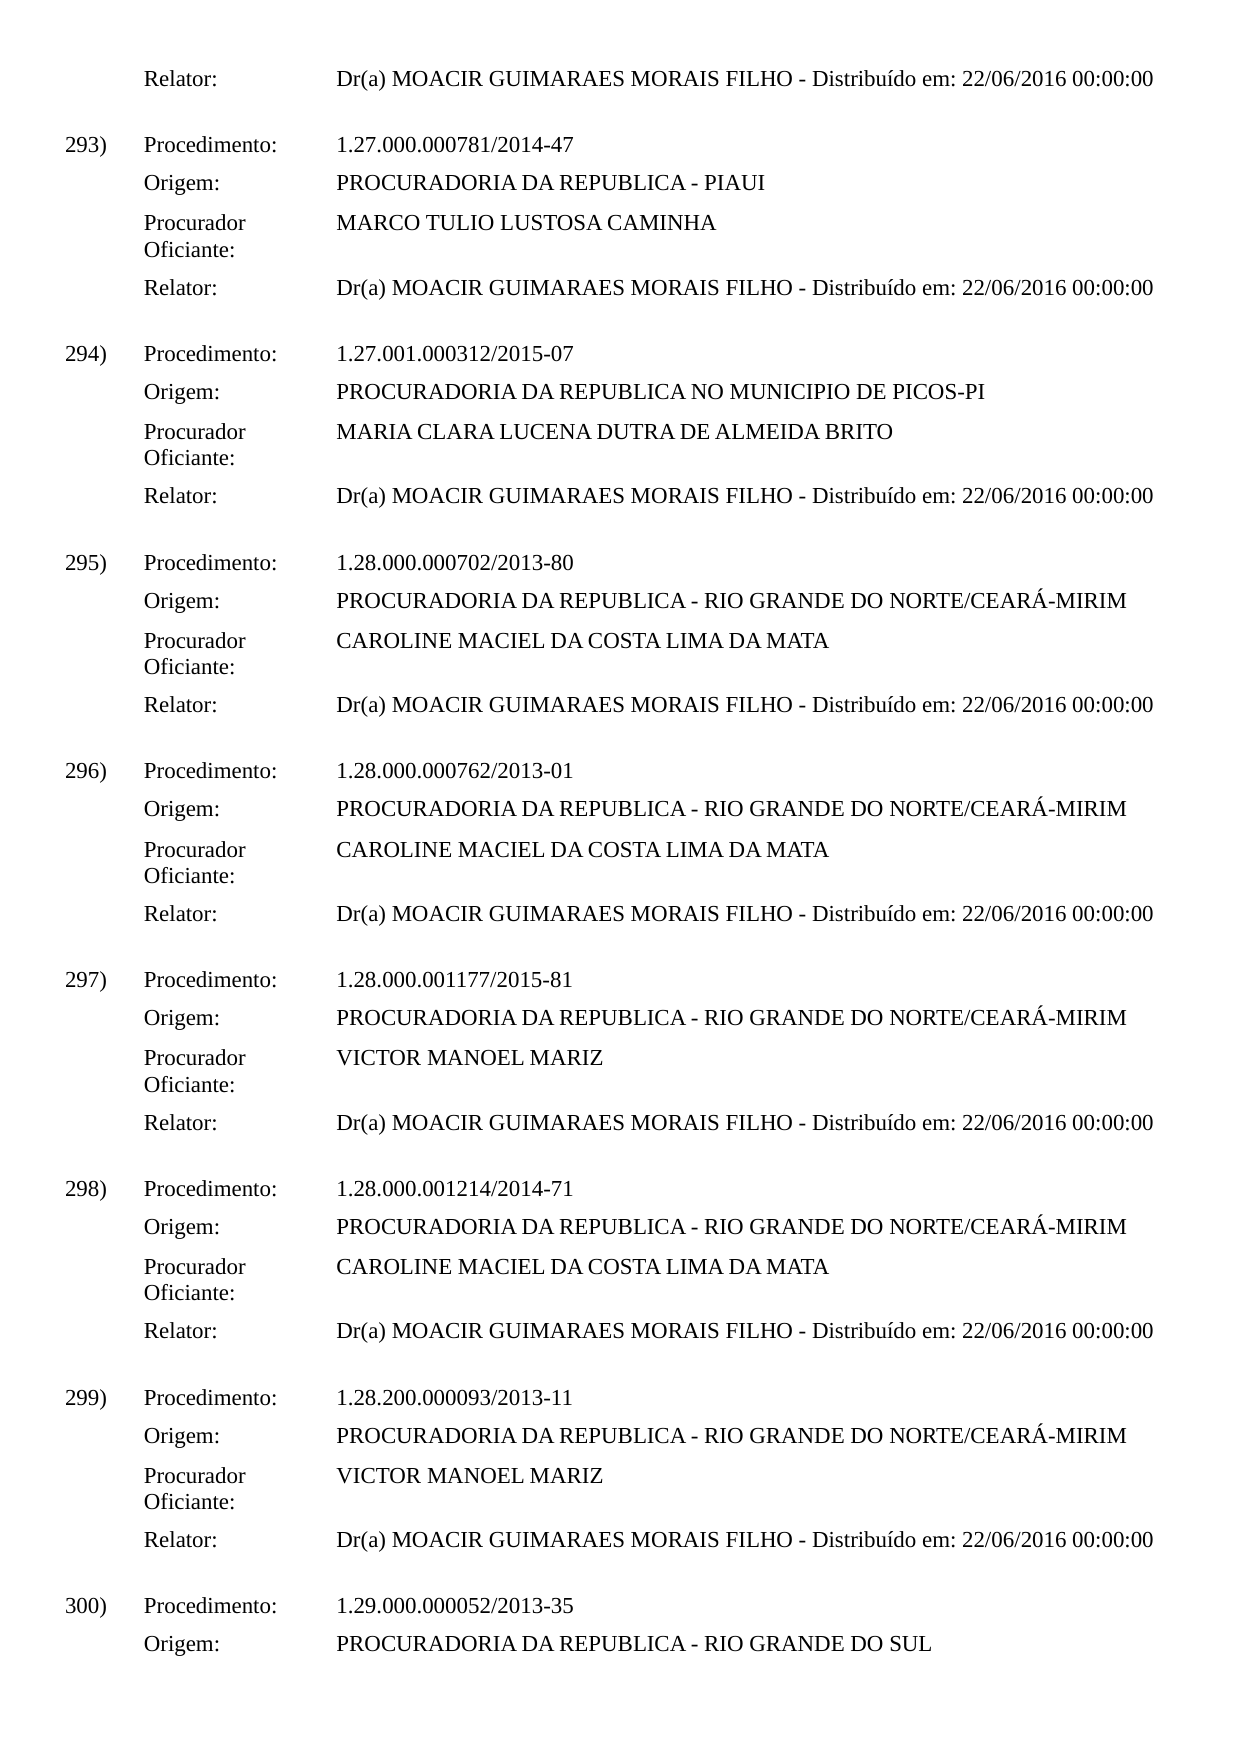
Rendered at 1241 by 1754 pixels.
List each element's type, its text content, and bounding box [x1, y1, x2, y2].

table_cell Dr(a) MOACIR GUIMARAES MORAIS FILHO - Distribuído em: 22/06/2016 00:00:00 [330, 268, 1181, 308]
table_cell Relator: [138, 1312, 330, 1352]
table_cell Origem: [138, 372, 330, 412]
table_cell Dr(a) MOACIR GUIMARAES MORAIS FILHO - Distribuído em: 22/06/2016 00:00:00 [330, 894, 1181, 934]
table_header 294) [59, 334, 138, 372]
table_header 1.29.000.000052/2013-35 [330, 1587, 1181, 1625]
table_cell [59, 1456, 138, 1520]
table_header 1.28.000.001177/2015-81 [330, 961, 1181, 998]
table_header Procedimento: [138, 1378, 330, 1416]
table_cell [59, 1625, 138, 1665]
table_cell PROCURADORIA DA REPUBLICA - RIO GRANDE DO NORTE/CEARÁ-MIRIM [330, 1207, 1181, 1247]
table_cell Origem: [138, 790, 330, 830]
table_cell [59, 477, 138, 517]
table_cell Procurador Oficiante: [138, 413, 330, 477]
table_cell [59, 204, 138, 268]
table_header 298) [59, 1169, 138, 1207]
table_header 1.28.000.001214/2014-71 [330, 1169, 1181, 1207]
table_cell PROCURADORIA DA REPUBLICA - RIO GRANDE DO NORTE/CEARÁ-MIRIM [330, 1416, 1181, 1456]
table_header Procedimento: [138, 543, 330, 581]
table_cell [59, 999, 138, 1039]
table_cell PROCURADORIA DA REPUBLICA - RIO GRANDE DO SUL [330, 1625, 1181, 1665]
table_cell [59, 1416, 138, 1456]
table_cell VICTOR MANOEL MARIZ [330, 1456, 1181, 1520]
table_cell [59, 1248, 138, 1312]
table_header Procedimento: [138, 1169, 330, 1207]
table_cell [59, 59, 138, 99]
table_cell Origem: [138, 1625, 330, 1665]
table_cell Procurador Oficiante: [138, 1248, 330, 1312]
table_cell [59, 1039, 138, 1103]
table_cell Relator: [138, 59, 330, 99]
table_cell Dr(a) MOACIR GUIMARAES MORAIS FILHO - Distribuído em: 22/06/2016 00:00:00 [330, 59, 1181, 99]
table_cell PROCURADORIA DA REPUBLICA - PIAUI [330, 164, 1181, 204]
table_header 1.27.000.000781/2014-47 [330, 126, 1181, 163]
table_cell Origem: [138, 164, 330, 204]
table_cell [59, 581, 138, 621]
table_cell [59, 790, 138, 830]
table_cell Dr(a) MOACIR GUIMARAES MORAIS FILHO - Distribuído em: 22/06/2016 00:00:00 [330, 1312, 1181, 1352]
table_cell Dr(a) MOACIR GUIMARAES MORAIS FILHO - Distribuído em: 22/06/2016 00:00:00 [330, 1520, 1181, 1561]
table_cell Relator: [138, 268, 330, 308]
table_cell PROCURADORIA DA REPUBLICA NO MUNICIPIO DE PICOS-PI [330, 372, 1181, 412]
table_cell Procurador Oficiante: [138, 621, 330, 685]
table_cell [59, 1312, 138, 1352]
table_cell Dr(a) MOACIR GUIMARAES MORAIS FILHO - Distribuído em: 22/06/2016 00:00:00 [330, 1103, 1181, 1143]
table_cell [59, 1103, 138, 1143]
table_cell [59, 1207, 138, 1247]
table_cell PROCURADORIA DA REPUBLICA - RIO GRANDE DO NORTE/CEARÁ-MIRIM [330, 581, 1181, 621]
table_header 1.28.000.000762/2013-01 [330, 752, 1181, 790]
table_cell Dr(a) MOACIR GUIMARAES MORAIS FILHO - Distribuído em: 22/06/2016 00:00:00 [330, 477, 1181, 517]
table_header Procedimento: [138, 126, 330, 163]
table_header 293) [59, 126, 138, 163]
table_cell Origem: [138, 581, 330, 621]
table_header 297) [59, 961, 138, 998]
table_cell Procurador Oficiante: [138, 1039, 330, 1103]
table_cell Procurador Oficiante: [138, 1456, 330, 1520]
table_cell [59, 621, 138, 685]
table_cell CAROLINE MACIEL DA COSTA LIMA DA MATA [330, 621, 1181, 685]
table_cell [59, 830, 138, 894]
table_cell Dr(a) MOACIR GUIMARAES MORAIS FILHO - Distribuído em: 22/06/2016 00:00:00 [330, 685, 1181, 726]
table_header Procedimento: [138, 961, 330, 998]
table_cell [59, 685, 138, 726]
table_cell CAROLINE MACIEL DA COSTA LIMA DA MATA [330, 830, 1181, 894]
table_cell Relator: [138, 894, 330, 934]
table_cell Relator: [138, 685, 330, 726]
table_cell VICTOR MANOEL MARIZ [330, 1039, 1181, 1103]
table_cell Origem: [138, 1207, 330, 1247]
table_cell [59, 372, 138, 412]
table_header Procedimento: [138, 334, 330, 372]
table_cell [59, 164, 138, 204]
table_header 295) [59, 543, 138, 581]
table_header 299) [59, 1378, 138, 1416]
table_cell [59, 1520, 138, 1561]
table_cell MARCO TULIO LUSTOSA CAMINHA [330, 204, 1181, 268]
table_cell Relator: [138, 1520, 330, 1561]
table_header Procedimento: [138, 1587, 330, 1625]
table_cell [59, 413, 138, 477]
table_cell [59, 894, 138, 934]
table_header 1.28.200.000093/2013-11 [330, 1378, 1181, 1416]
table_cell PROCURADORIA DA REPUBLICA - RIO GRANDE DO NORTE/CEARÁ-MIRIM [330, 790, 1181, 830]
table_header 1.28.000.000702/2013-80 [330, 543, 1181, 581]
table_cell Relator: [138, 477, 330, 517]
table_header Procedimento: [138, 752, 330, 790]
table_cell Origem: [138, 999, 330, 1039]
table_cell [59, 268, 138, 308]
table_cell MARIA CLARA LUCENA DUTRA DE ALMEIDA BRITO [330, 413, 1181, 477]
table_header 296) [59, 752, 138, 790]
table_cell Procurador Oficiante: [138, 830, 330, 894]
table_cell Origem: [138, 1416, 330, 1456]
table_cell Relator: [138, 1103, 330, 1143]
table_header 1.27.001.000312/2015-07 [330, 334, 1181, 372]
table_header 300) [59, 1587, 138, 1625]
table_cell PROCURADORIA DA REPUBLICA - RIO GRANDE DO NORTE/CEARÁ-MIRIM [330, 999, 1181, 1039]
table_cell Procurador Oficiante: [138, 204, 330, 268]
table_cell CAROLINE MACIEL DA COSTA LIMA DA MATA [330, 1248, 1181, 1312]
